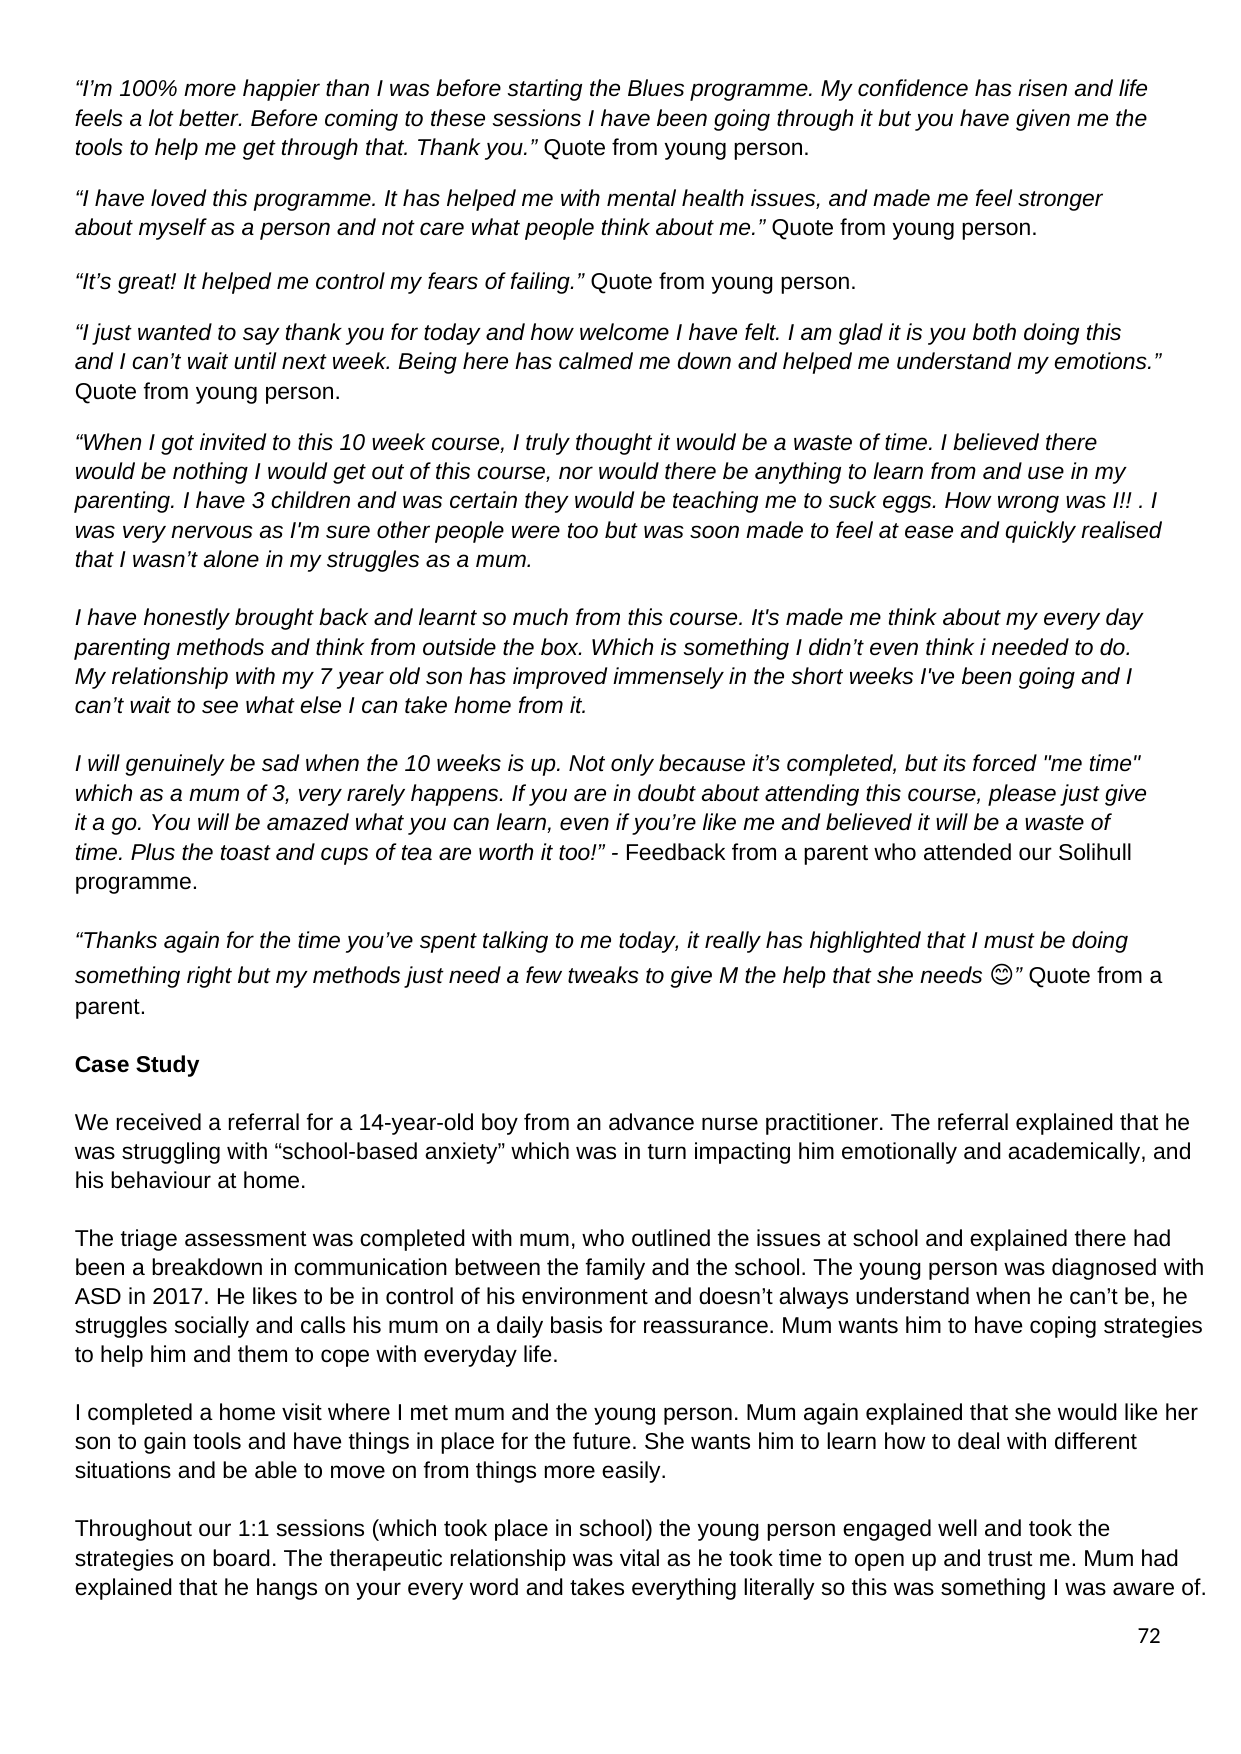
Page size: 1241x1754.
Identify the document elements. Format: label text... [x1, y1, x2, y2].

text “I’m 100% more happier than I was before starting the Blues programme. My confidence has risen and life feels a lot better. Before coming to these sessions I have been going through it but you have given me the tools to help me get through that. Thank you.” Quote from young person. [74, 75, 1165, 160]
text We received a referral for a 14-year-old boy from an advance nurse practitioner. The referral explained that he was struggling with “school-based anxiety” which was in turn impacting him emotionally and academically, and his behaviour at home. [74, 1108, 1216, 1193]
text The triage assessment was completed with mum, who outlined the issues at school and explained there had been a breakdown in communication between the family and the school. The young person was diagnosed with ASD in 2017. He likes to be in control of his environment and doesn’t always understand when he can’t be, he struggles socially and calls his mum on a daily basis for reassurance. Mum wants him to have coping strategies to help him and them to cope with everyday life. [74, 1225, 1216, 1368]
text “I have loved this programme. It has helped me with mental health issues, and made me feel stronger about myself as a person and not care what people think about me.” Quote from young person. [74, 185, 1165, 241]
text I completed a home visit where I met mum and the young person. Mum again explained that she would like her son to gain tools and have things in place for the future. She wants him to learn how to deal with different situations and be able to move on from things more easily. [74, 1399, 1216, 1484]
text Throughout our 1:1 sessions (which took place in school) the young person engaged well and took the strategies on board. The therapeutic relationship was vital as he took time to open up and trust me. Mum had explained that he hangs on your every word and takes everything literally so this was something I was aware of. [74, 1515, 1216, 1600]
text “Thanks again for the time you’ve spent talking to me today, it really has highlighted that I must be doing something right but my methods just need a few tweaks to give M the help that she needs 😊” Quote from a parent. [74, 927, 1165, 1020]
text “I just wanted to say thank you for today and how welcome I have felt. I am glad it is you both doing this and I can’t wait until next week. Being here has calmed me down and helped me understand my emotions.” Quote from young person. [74, 319, 1165, 404]
text I will genuinely be sad when the 10 weeks is up. Not only because it’s completed, but its forced "me time" which as a mum of 3, very rarely happens. If you are in doubt about attending this course, please just give it a go. You will be amazed what you can learn, even if you’re like me and believed it will be a waste of time. Plus the toast and cups of tea are worth it too!” - Feedback from a parent who attended our Solihull programme. [74, 750, 1165, 894]
text I have honestly brought back and learnt so much from this course. It's made me think about my every day parenting methods and think from outside the box. Which is something I didn’t even think i needed to do. My relationship with my 7 year old son has improved immensely in the short weeks I've been going and I can’t wait to see what else I can take home from it. [74, 604, 1165, 719]
subtitle Case Study [74, 1051, 1189, 1077]
text “It’s great! It helped me control my fears of failing.” Quote from young person. [74, 268, 1165, 294]
text “When I got invited to this 10 week course, I truly thought it would be a waste of time. I believed there would be nothing I would get out of this course, nor would there be anything to learn from and use in my parenting. I have 3 children and was certain they would be teaching me to suck eggs. How wrong was I!! . I was very nervous as I'm sure other people were too but was soon made to feel at ease and quickly realised that I wasn’t alone in my struggles as a mum. [74, 428, 1165, 573]
